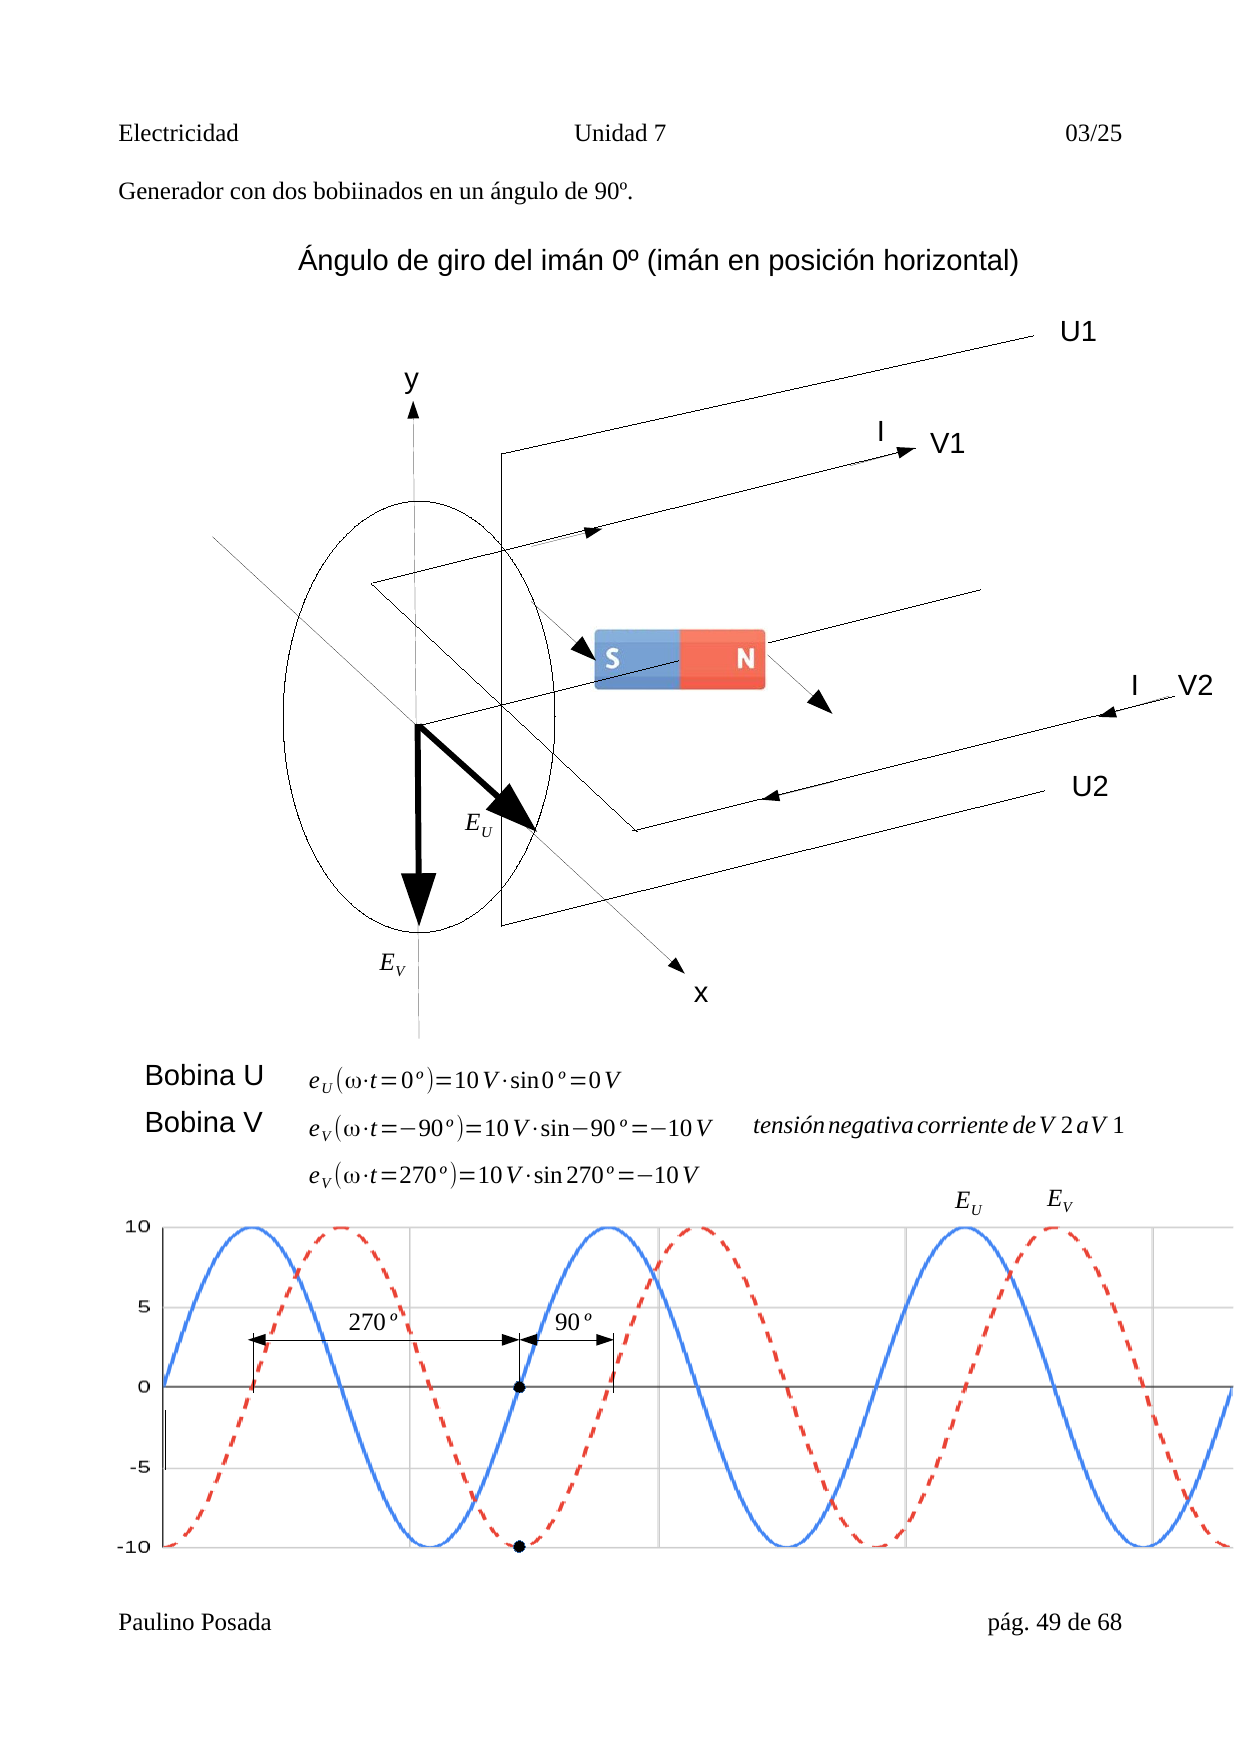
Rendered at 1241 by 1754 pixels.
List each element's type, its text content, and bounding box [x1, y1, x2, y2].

picture [590, 626, 768, 692]
picture [117, 1215, 1241, 1554]
text Generador con dos bobiinados en un ángulo de 90º. [118, 176, 1122, 205]
